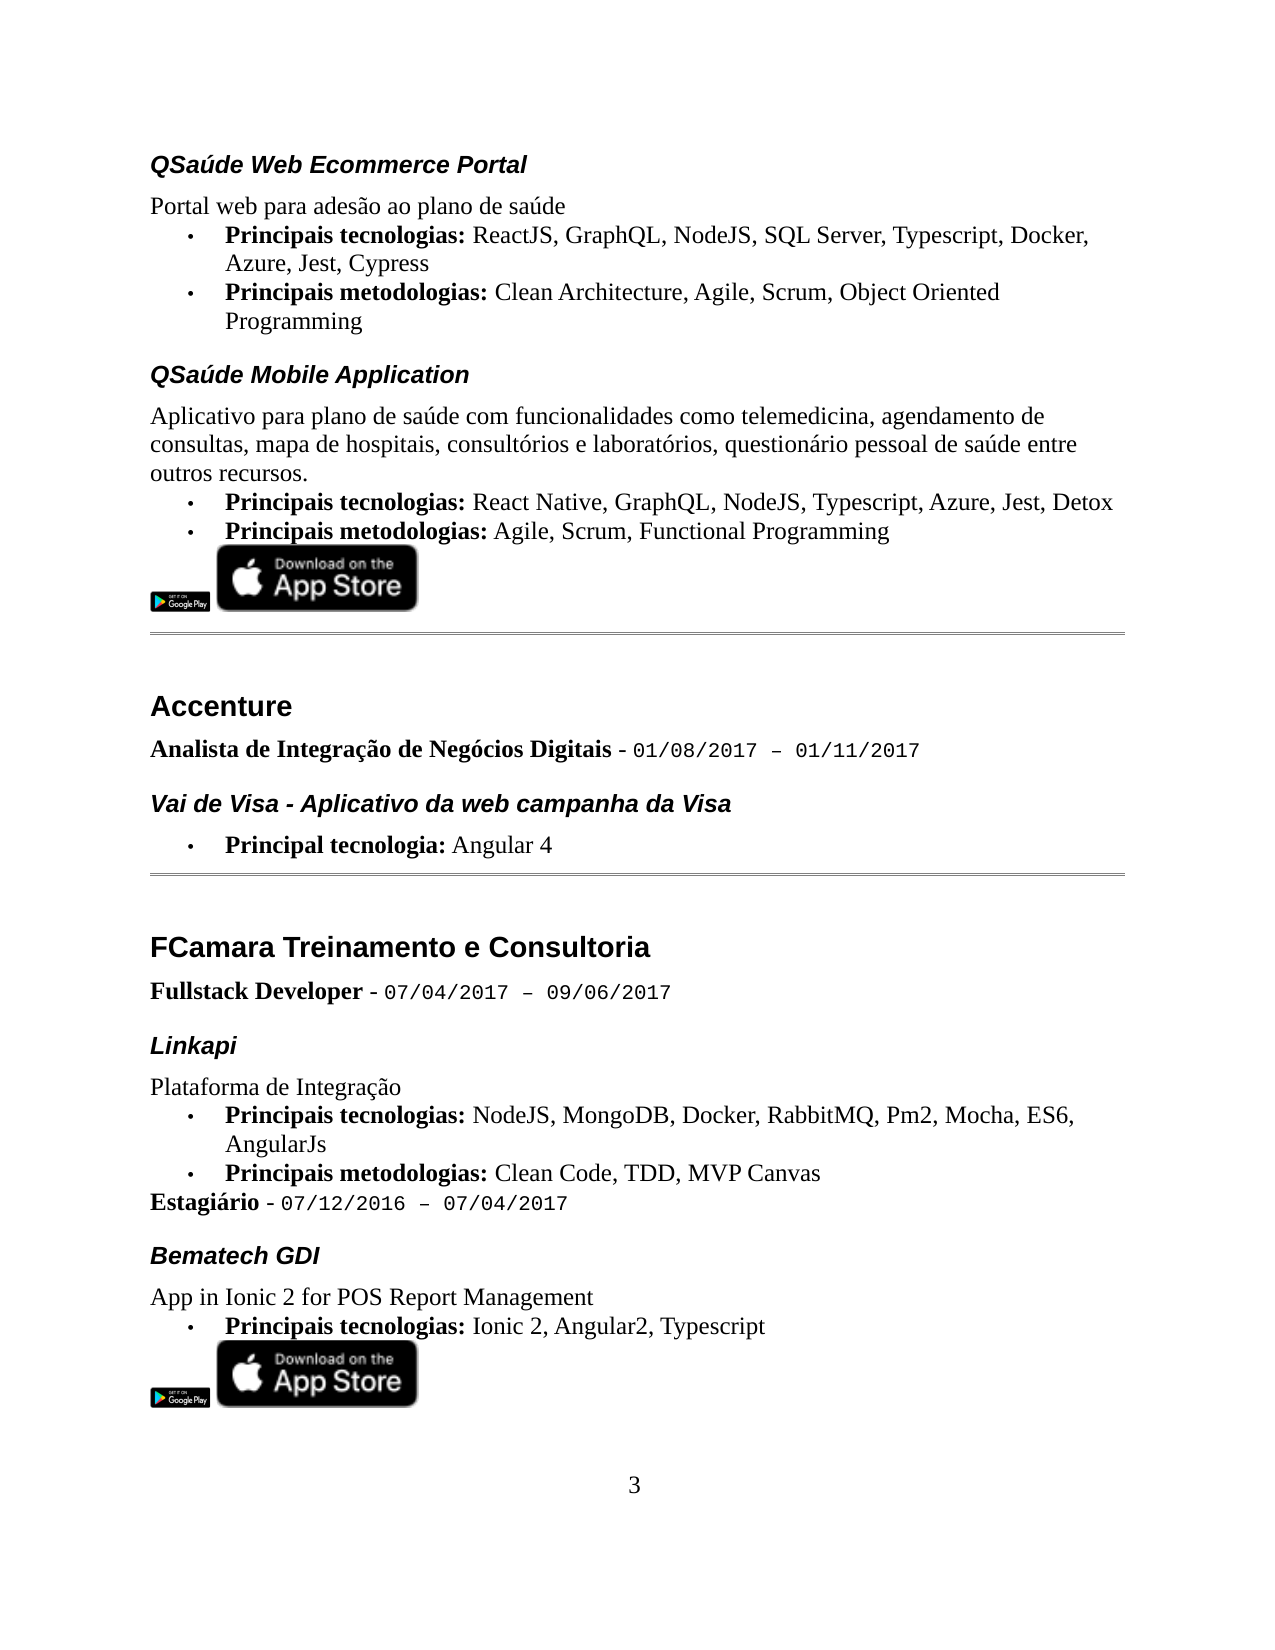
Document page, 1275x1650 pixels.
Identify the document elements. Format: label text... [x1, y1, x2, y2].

picture [150, 1387, 211, 1408]
text Analista de Integração de Negócios Digitais - 01/08/2017 – 01/11/2017 [150, 734, 1125, 764]
list Principais metodologias: Clean Architecture, Agile, Scrum, Object Oriented Programming [187, 277, 1125, 335]
text Plataforma de Integração [150, 1072, 1125, 1101]
subtitle Vai de Visa - Aplicativo da web campanha da Visa [150, 789, 1125, 818]
list Principais tecnologias: ReactJS, GraphQL, NodeJS, SQL Server, Typescript, Docker, Azure, Jest, Cypress [187, 220, 1125, 277]
subtitle Linkapi [150, 1031, 1125, 1059]
picture [216, 544, 419, 612]
text Aplicativo para plano de saúde com funcionalidades como telemedicina, agendamento de consultas, mapa de hospitais, consultórios e laboratórios, questionário pessoal de saúde entre outros recursos. [150, 401, 1125, 487]
text App in Ionic 2 for POS Report Management [150, 1282, 1125, 1311]
list Principais tecnologias: Ionic 2, Angular2, Typescript [187, 1311, 1125, 1340]
subtitle FCamara Treinamento e Consultoria [150, 930, 1125, 964]
subtitle QSaúde Web Ecommerce Portal [150, 150, 1125, 178]
text Estagiário - 07/12/2016 – 07/04/2017 [150, 1187, 1125, 1216]
list Principais metodologias: Clean Code, TDD, MVP Canvas [187, 1158, 1125, 1187]
subtitle Accenture [150, 688, 1125, 722]
text Fullstack Developer - 07/04/2017 – 09/06/2017 [150, 976, 1125, 1006]
list Principais metodologias: Agile, Scrum, Functional Programming [187, 516, 1125, 544]
list Principais tecnologias: NodeJS, MongoDB, Docker, RabbitMQ, Pm2, Mocha, ES6, AngularJs [187, 1101, 1125, 1158]
text Portal web para adesão ao plano de saúde [150, 191, 1125, 220]
picture [216, 1340, 419, 1408]
list Principais tecnologias: React Native, GraphQL, NodeJS, Typescript, Azure, Jest, Detox [187, 487, 1125, 516]
picture [150, 591, 211, 612]
subtitle QSaúde Mobile Application [150, 360, 1125, 388]
subtitle Bematech GDI [150, 1241, 1125, 1270]
list Principal tecnologia: Angular 4 [187, 830, 1125, 859]
